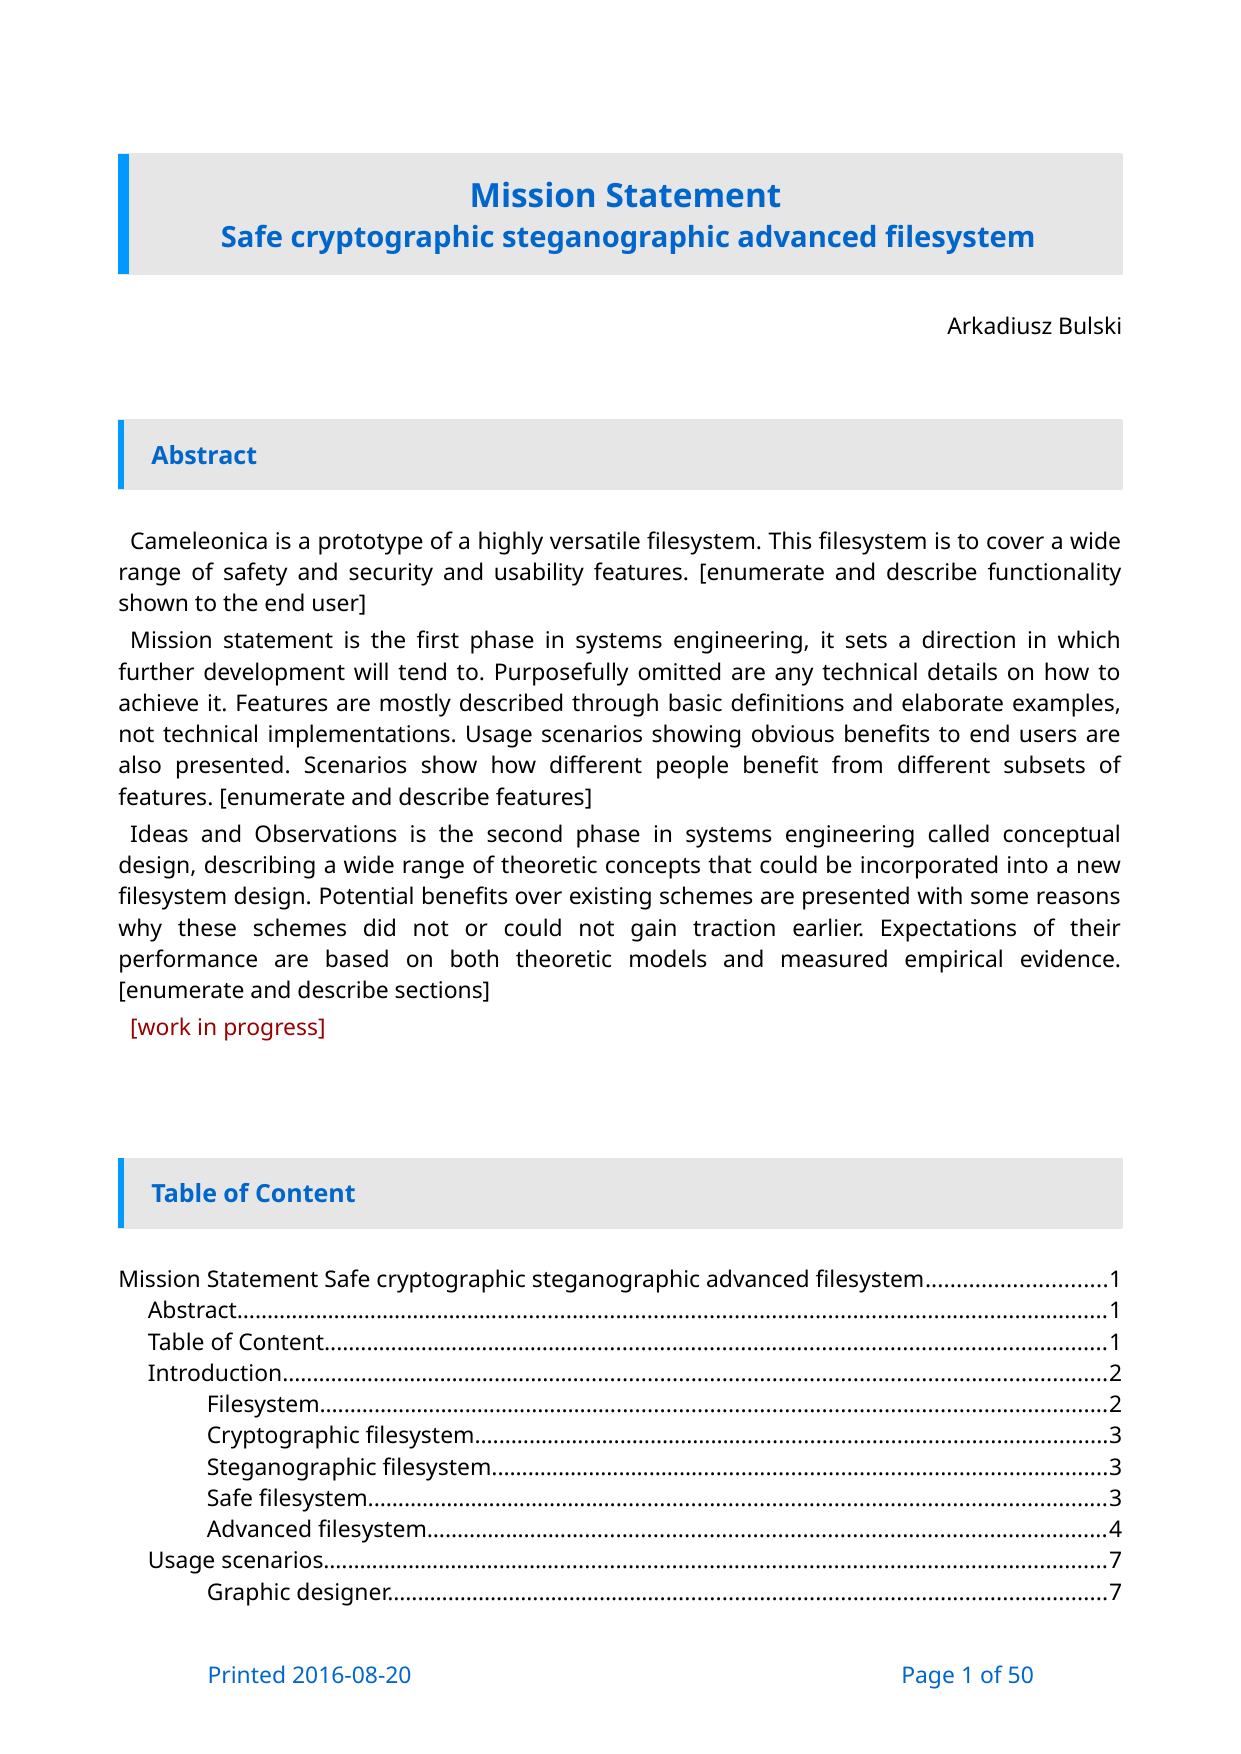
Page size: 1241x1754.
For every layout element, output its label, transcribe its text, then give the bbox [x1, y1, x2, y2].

text Steganographic filesystem 3 [207, 1451, 1122, 1482]
text Mission statement is the first phase in systems engineering, it sets a direction in which further development will tend to. Purposefully omitted are any technical details on how to achieve it. Features are mostly described through basic definitions and elaborate examples, not technical implementations. Usage scenarios showing obvious benefits to end users are also presented. Scenarios show how different people benefit from different subsets of features. [enumerate and describe features] [118, 624, 1122, 812]
text Arkadiusz Bulski [118, 310, 1122, 341]
text Safe filesystem 3 [207, 1482, 1122, 1513]
text Mission Statement Safe cryptographic steganographic advanced filesystem 1 [118, 1263, 1122, 1294]
text Graphic designer. 7 [207, 1576, 1122, 1607]
subtitle Table of Content [124, 1159, 1122, 1228]
subtitle Mission Statement Safe cryptographic steganographic advanced filesystem [129, 155, 1122, 274]
text Cameleonica is a prototype of a highly versatile filesystem. This filesystem is to cover a wide range of safety and security and usability features. [enumerate and describe functionality shown to the end user] [118, 524, 1122, 618]
text Abstract 1 [148, 1294, 1122, 1326]
text Cryptographic filesystem 3 [207, 1419, 1122, 1451]
text Advanced filesystem 4 [207, 1513, 1122, 1544]
text Introduction 2 [148, 1357, 1122, 1388]
text Filesystem 2 [207, 1388, 1122, 1419]
text Usage scenarios 7 [148, 1544, 1122, 1576]
subtitle Abstract [124, 421, 1122, 489]
text [work in progress] [118, 1011, 1122, 1042]
text Table of Content 1 [148, 1326, 1122, 1357]
text Ideas and Observations is the second phase in systems engineering called conceptual design, describing a wide range of theoretic concepts that could be incorporated into a new filesystem design. Potential benefits over existing schemes are presented with some reasons why these schemes did not or could not gain traction earlier. Expectations of their performance are based on both theoretic models and measured empirical evidence. [enumerate and describe sections] [118, 818, 1122, 1005]
